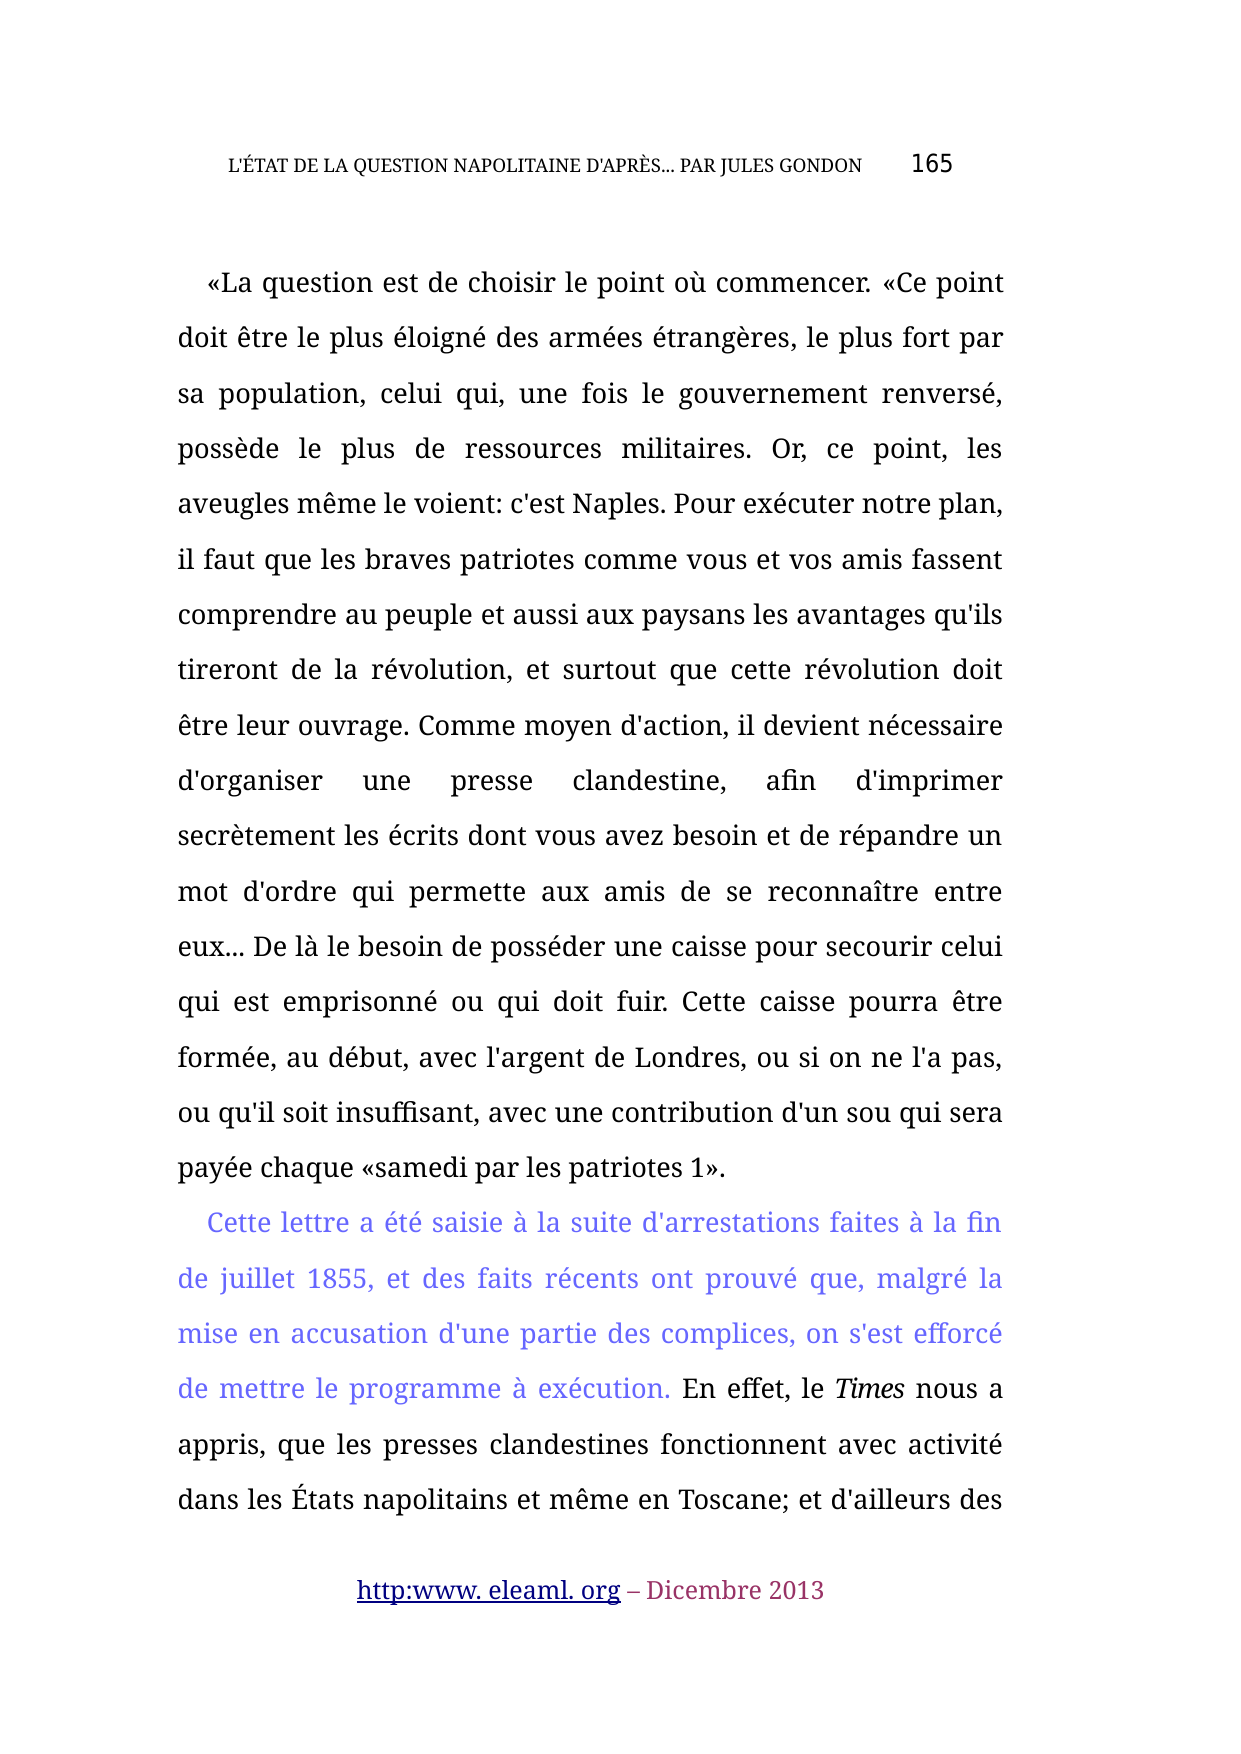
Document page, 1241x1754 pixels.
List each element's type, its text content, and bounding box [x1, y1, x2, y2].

text «La question est de choisir le point où commencer. «Ce point doit être le plus éloigné des armées étrangères, le plus fort par sa population, celui qui, une fois le gouvernement renversé, possède le plus de ressources militaires. Or, ce point, les aveugles même le voient: c'est Naples. Pour exécuter notre plan, il faut que les braves patriotes comme vous et vos amis fassent comprendre au peuple et aussi aux paysans les avantages qu'ils tireront de la révolution, et surtout que cette révolution doit être leur ouvrage. Comme moyen d'action, il devient nécessaire d'organiser une presse clandestine, afin d'imprimer secrètement les écrits dont vous avez besoin et de répandre un mot d'ordre qui permette aux amis de se reconnaître entre eux... De là le besoin de posséder une caisse pour secourir celui qui est emprisonné ou qui doit fuir. Cette caisse pourra être formée, au début, avec l'argent de Londres, ou si on ne l'a pas, ou qu'il soit insuffisant, avec une contribution d'un sou qui sera payée chaque «samedi par les patriotes 1». [177, 264, 1004, 1186]
text Cette lettre a été saisie à la suite d'arrestations faites à la fin de juillet 1855, et des faits récents ont prouvé que, malgré la mise en accusation d'une partie des complices, on s'est efforcé de mettre le programme à exécution. En effet, le Times nous a appris, que les presses clandestines fonctionnent avec activité dans les États napolitains et même en Toscane; et d'ailleurs des [177, 1204, 1004, 1517]
